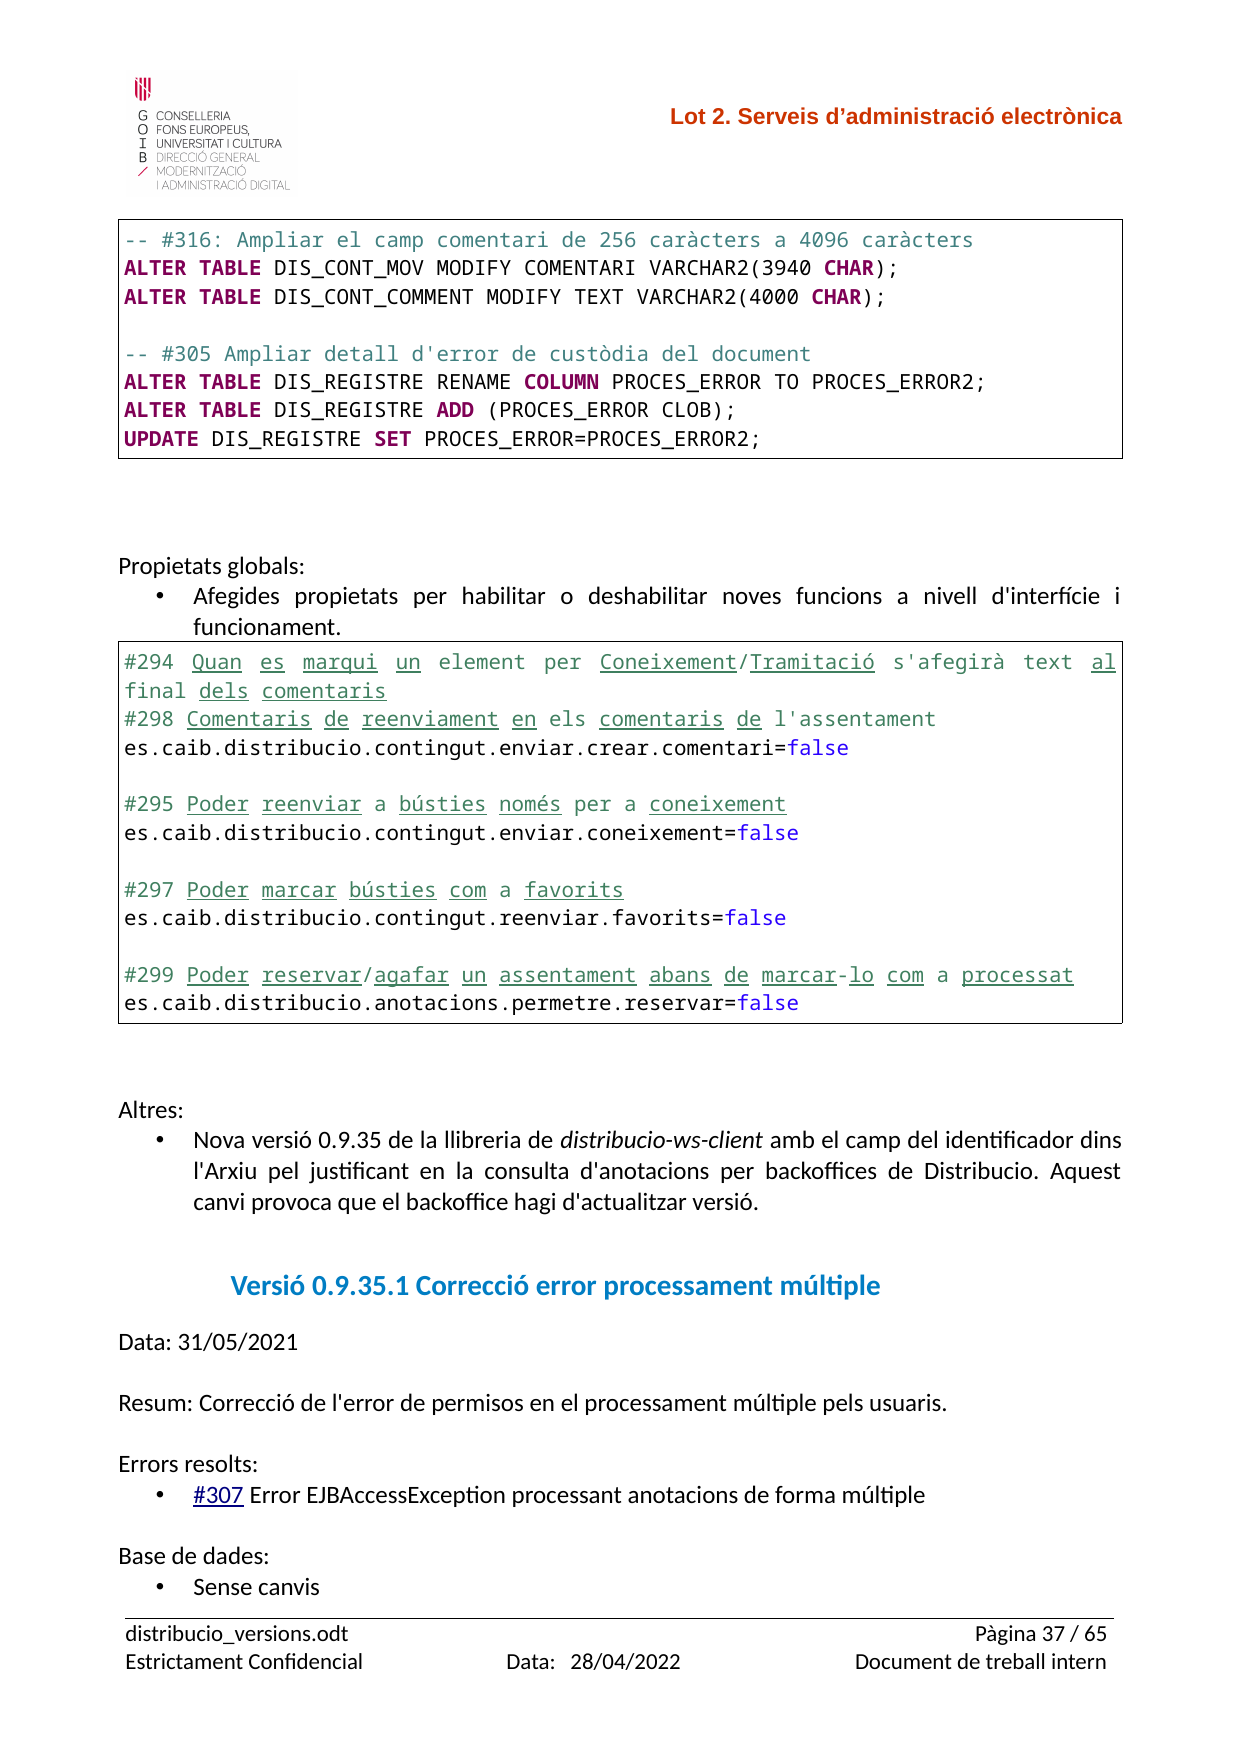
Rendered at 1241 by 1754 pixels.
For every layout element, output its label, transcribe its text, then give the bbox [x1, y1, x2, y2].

picture [126, 70, 299, 197]
text Base de dades: [118, 1540, 1122, 1571]
table_header #294 Quan es marqui un element per Coneixement/Tramitació s'afegirà text al final dels comentaris #298 Comentaris de reenviament en els comentaris de l'assentament es.caib.distribucio.contingut.enviar.crear.comentari=false #295 Poder reenviar a bústies només per a coneixement es.caib.distribucio.contingut.enviar.coneixement=false #297 Poder marcar bústies com a favorits es.caib.distribucio.contingut.reenviar.favorits=false #299 Poder reservar/agafar un assentament abans de marcar-lo com a processat es.caib.distribucio.anotacions.permetre.reservar=false [119, 642, 1122, 1023]
text Propietats globals: [118, 550, 1122, 580]
text Altres: [118, 1094, 1122, 1124]
text Errors resolts: [118, 1449, 1122, 1479]
list Nova versió 0.9.35 de la llibreria de distribucio-ws-client amb el camp del identificador dins l'Arxiu pel justificant en la consulta d'anotacions per backoffices de Distribucio. Aquest canvi provoca que el backoffice hagi d'actualitzar versió. [156, 1124, 1122, 1216]
list Afegides propietats per habilitar o deshabilitar noves funcions a nivell d'interfície i funcionament. [156, 580, 1122, 641]
text Data: 31/05/2021 [118, 1327, 1122, 1357]
text Resum: Correcció de l'error de permisos en el processament múltiple pels usuaris. [118, 1388, 1122, 1418]
subtitle Versió 0.9.35.1 Correcció error processament múltiple [153, 1267, 1122, 1303]
list Sense canvis [156, 1571, 1122, 1601]
list #307 Error EJBAccessException processant anotacions de forma múltiple [156, 1479, 1122, 1510]
table_header -- #316: Ampliar el camp comentari de 256 caràcters a 4096 caràcters ALTER TABLE DIS_CONT_MOV MODIFY COMENTARI VARCHAR2(3940 CHAR); ALTER TABLE DIS_CONT_COMMENT MODIFY TEXT VARCHAR2(4000 CHAR); -- #305 Ampliar detall d'error de custòdia del document ALTER TABLE DIS_REGISTRE RENAME COLUMN PROCES_ERROR TO PROCES_ERROR2; ALTER TABLE DIS_REGISTRE ADD (PROCES_ERROR CLOB); UPDATE DIS_REGISTRE SET PROCES_ERROR=PROCES_ERROR2; [119, 220, 1122, 458]
